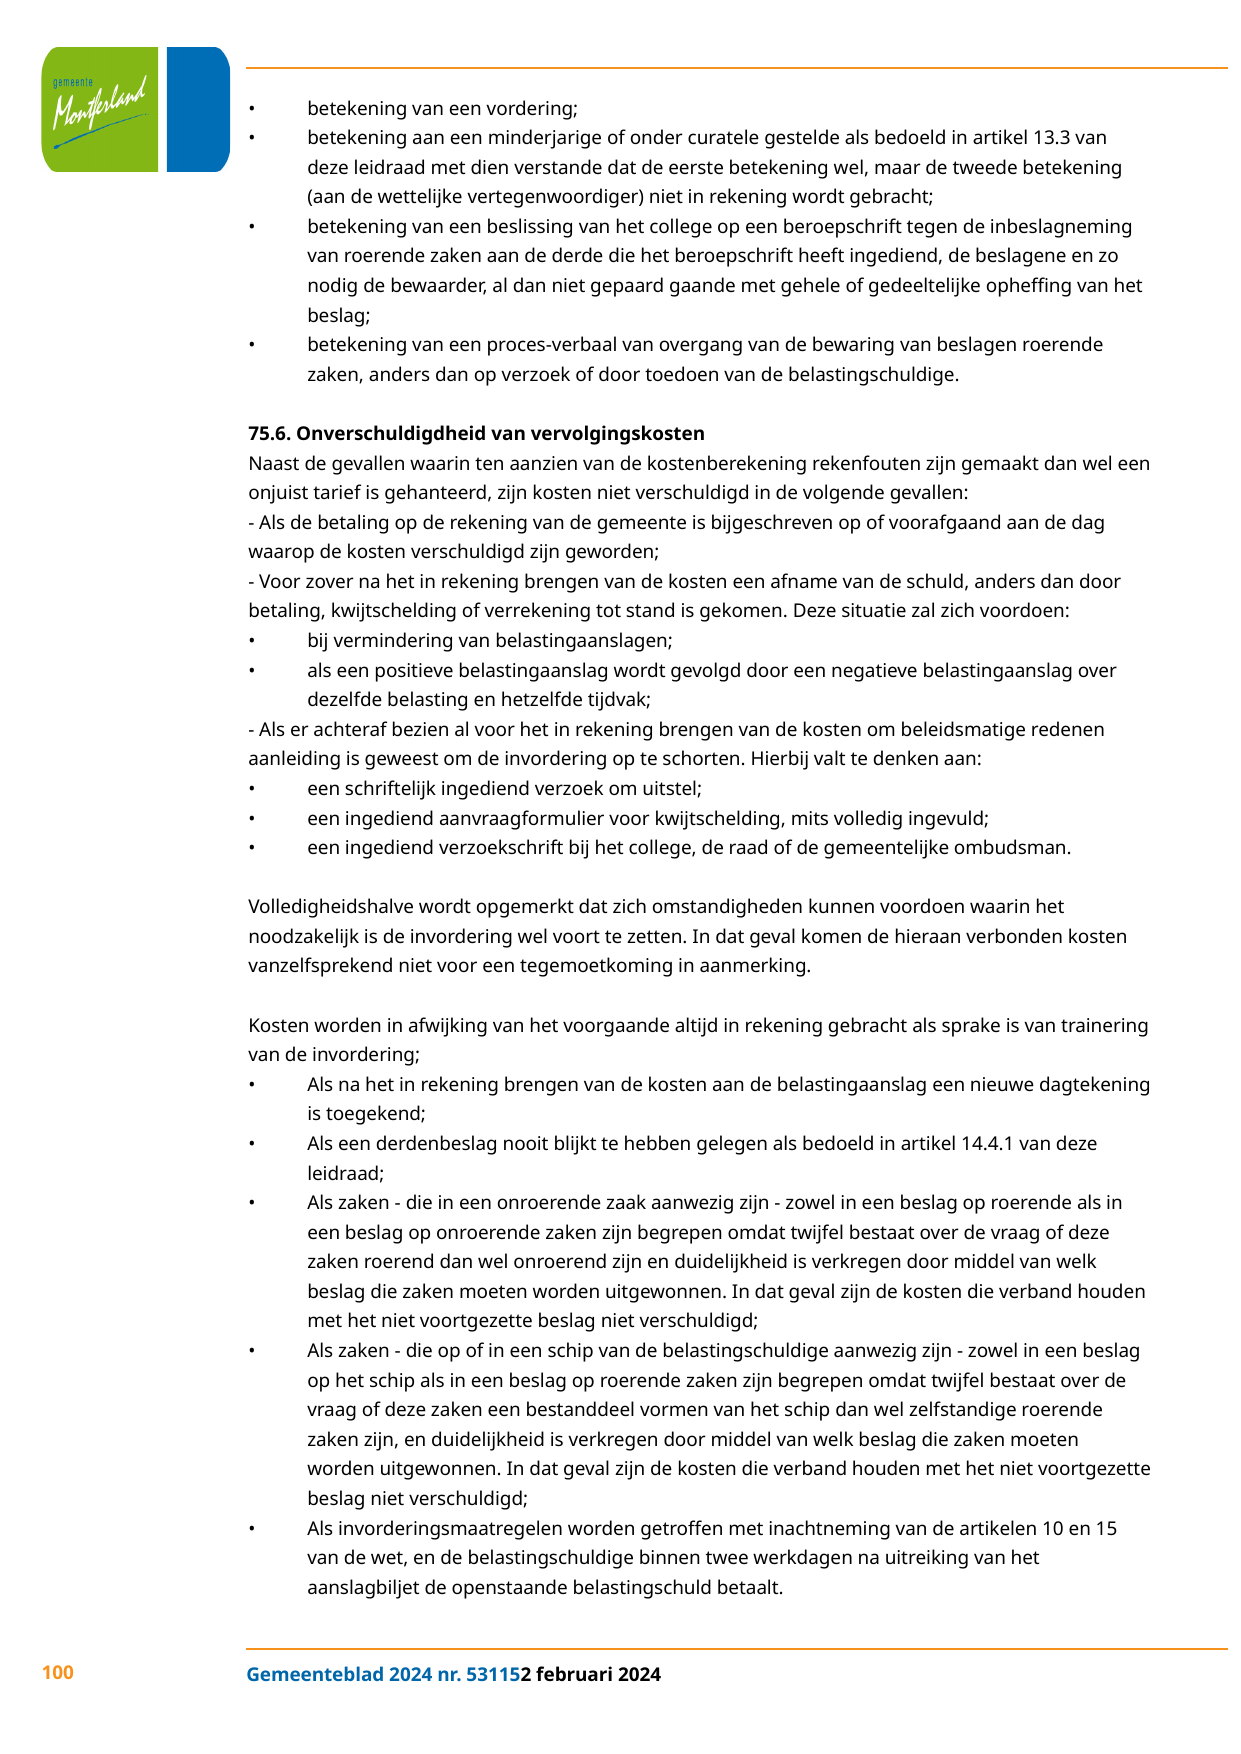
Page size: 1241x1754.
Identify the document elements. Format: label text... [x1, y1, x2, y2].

list betekening van een proces-verbaal van overgang van de bewaring van beslagen roerende zaken, anders dan op verzoek of door toedoen van de belastingschuldige. [248, 331, 1152, 387]
list een ingediend aanvraagformulier voor kwijtschelding, mits volledig ingevuld; [248, 805, 1152, 831]
text 75.6. Onverschuldigdheid van vervolgingskosten [248, 420, 1152, 446]
text Naast de gevallen waarin ten aanzien van de kostenberekening rekenfouten zijn gemaakt dan wel een onjuist tarief is gehanteerd, zijn kosten niet verschuldigd in de volgende gevallen: [248, 450, 1152, 505]
list betekening van een vordering; [248, 95, 1152, 121]
list Als invorderingsmaatregelen worden getroffen met inachtneming van de artikelen 10 en 15 van de wet, en de belastingschuldige binnen twee werkdagen na uitreiking van het aanslagbiljet de openstaande belastingschuld betaalt. [248, 1515, 1152, 1600]
text - Als er achteraf bezien al voor het in rekening brengen van de kosten om beleidsmatige redenen aanleiding is geweest om de invordering op te schorten. Hierbij valt te denken aan: [248, 716, 1152, 771]
text - Voor zover na het in rekening brengen van de kosten een afname van de schuld, anders dan door betaling, kwijtschelding of verrekening tot stand is gekomen. Deze situatie zal zich voordoen: [248, 568, 1152, 623]
picture [41, 47, 231, 172]
list betekening van een beslissing van het college op een beroepschrift tegen de inbeslagneming van roerende zaken aan de derde die het beroepschrift heeft ingediend, de beslagene en zo nodig de bewaarder, al dan niet gepaard gaande met gehele of gedeeltelijke opheffing van het beslag; [248, 213, 1152, 328]
list Als zaken - die op of in een schip van de belastingschuldige aanwezig zijn - zowel in een beslag op het schip als in een beslag op roerende zaken zijn begrepen omdat twijfel bestaat over de vraag of deze zaken een bestanddeel vormen van het schip dan wel zelfstandige roerende zaken zijn, en duidelijkheid is verkregen door middel van welk beslag die zaken moeten worden uitgewonnen. In dat geval zijn de kosten die verband houden met het niet voortgezette beslag niet verschuldigd; [248, 1337, 1152, 1511]
list als een positieve belastingaanslag wordt gevolgd door een negatieve belastingaanslag over dezelfde belasting en hetzelfde tijdvak; [248, 657, 1152, 712]
text - Als de betaling op de rekening van de gemeente is bijgeschreven op of voorafgaand aan de dag waarop de kosten verschuldigd zijn geworden; [248, 509, 1152, 564]
list bij vermindering van belastingaanslagen; [248, 627, 1152, 653]
list Als na het in rekening brengen van de kosten aan de belastingaanslag een nieuwe dagtekening is toegekend; [248, 1071, 1152, 1126]
list betekening aan een minderjarige of onder curatele gestelde als bedoeld in artikel 13.3 van deze leidraad met dien verstande dat de eerste betekening wel, maar de tweede betekening (aan de wettelijke vertegenwoordiger) niet in rekening wordt gebracht; [248, 124, 1152, 209]
text Volledigheidshalve wordt opgemerkt dat zich omstandigheden kunnen voordoen waarin het noodzakelijk is de invordering wel voort te zetten. In dat geval komen de hieraan verbonden kosten vanzelfsprekend niet voor een tegemoetkoming in aanmerking. [248, 893, 1152, 978]
list een ingediend verzoekschrift bij het college, de raad of de gemeentelijke ombudsman. [248, 834, 1152, 860]
list Als zaken - die in een onroerende zaak aanwezig zijn - zowel in een beslag op roerende als in een beslag op onroerende zaken zijn begrepen omdat twijfel bestaat over de vraag of deze zaken roerend dan wel onroerend zijn en duidelijkheid is verkregen door middel van welk beslag die zaken moeten worden uitgewonnen. In dat geval zijn de kosten die verband houden met het niet voortgezette beslag niet verschuldigd; [248, 1189, 1152, 1333]
list Als een derdenbeslag nooit blijkt te hebben gelegen als bedoeld in artikel 14.4.1 van deze leidraad; [248, 1130, 1152, 1186]
text Kosten worden in afwijking van het voorgaande altijd in rekening gebracht als sprake is van trainering van de invordering; [248, 1012, 1152, 1067]
list een schriftelijk ingediend verzoek om uitstel; [248, 775, 1152, 801]
